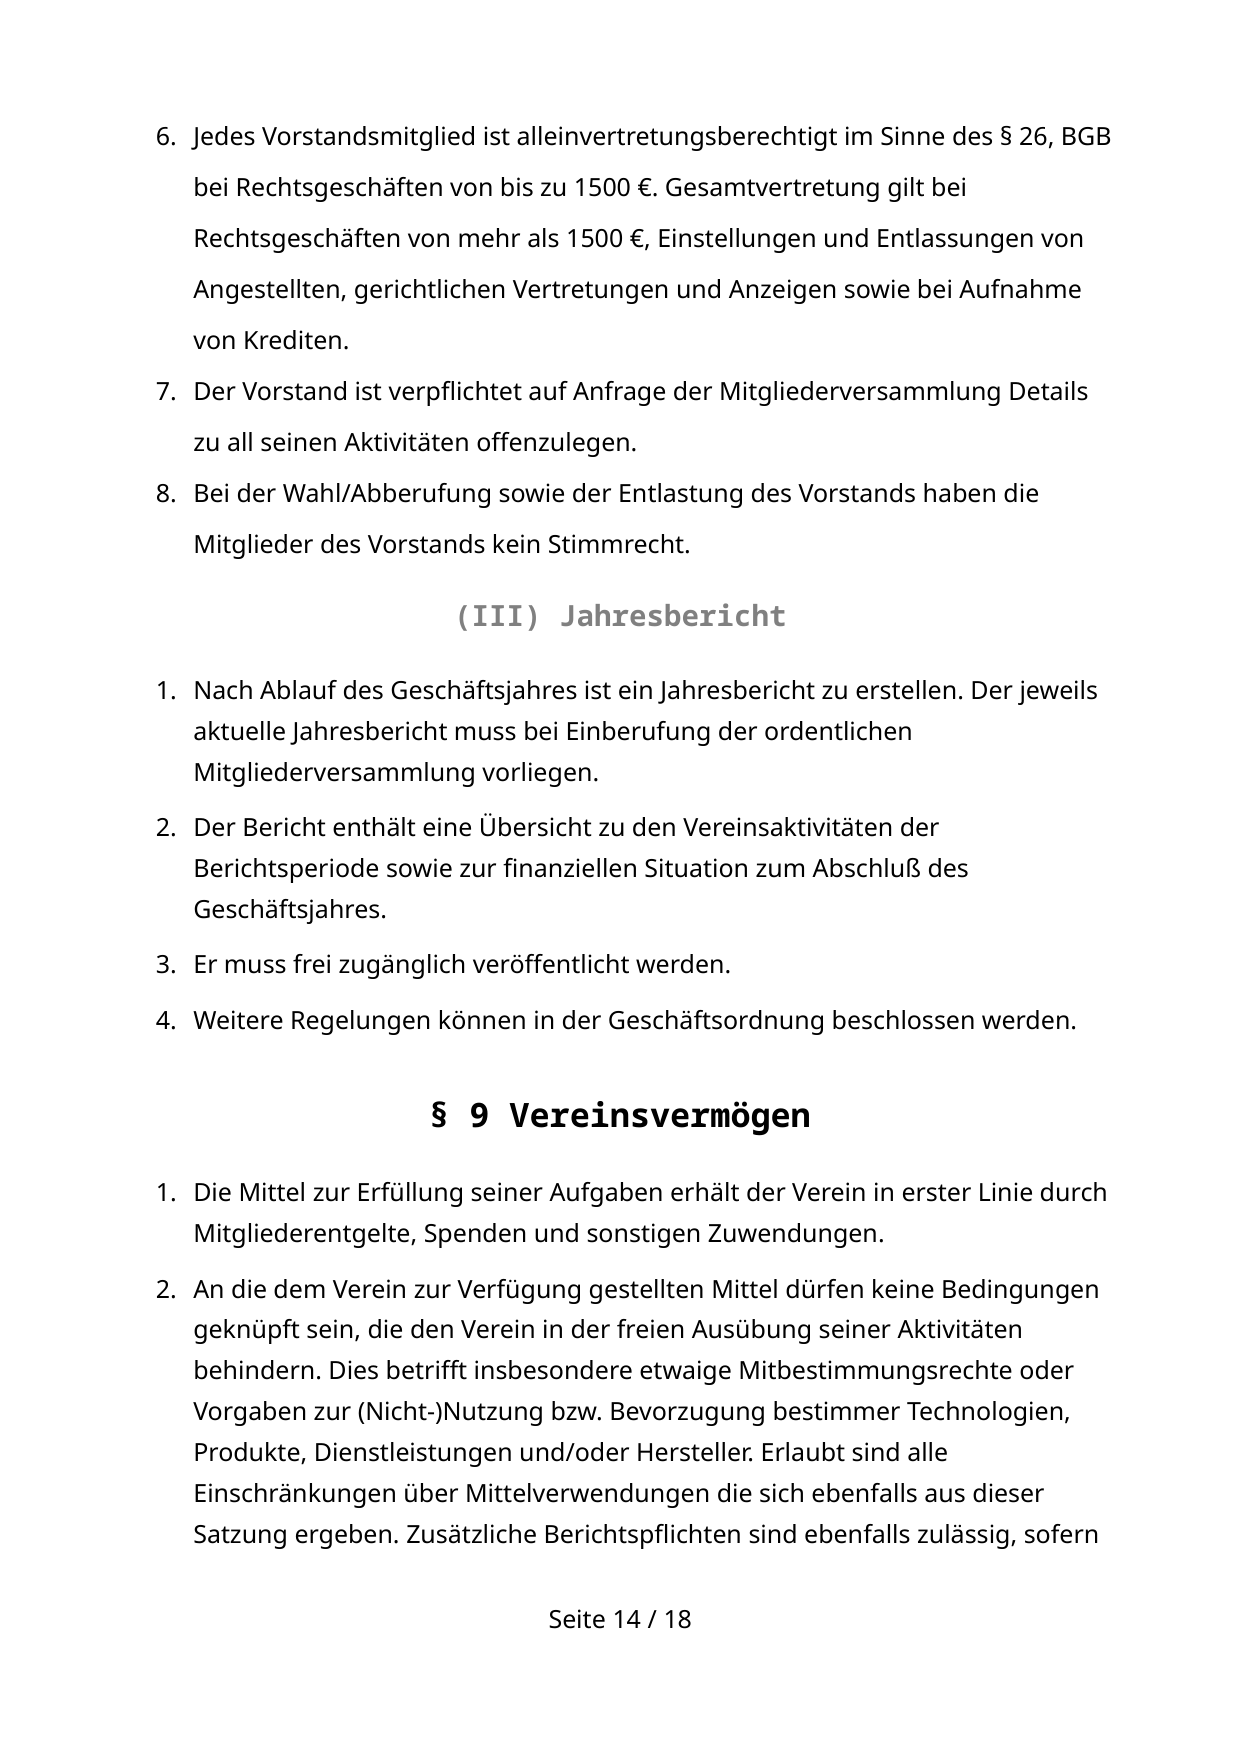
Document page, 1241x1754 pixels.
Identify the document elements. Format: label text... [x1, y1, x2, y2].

list Der Vorstand ist verpflichtet auf Anfrage der Mitgliederversammlung Details zu all seinen Aktivitäten offenzulegen. [156, 373, 1122, 458]
list Die Mittel zur Erfüllung seiner Aufgaben erhält der Verein in erster Linie durch Mitgliederentgelte, Spenden und sonstigen Zuwendungen. [156, 1175, 1122, 1250]
list Nach Ablauf des Geschäftsjahres ist ein Jahresbericht zu erstellen. Der jeweils aktuelle Jahresbericht muss bei Einberufung der ordentlichen Mitgliederversammlung vorliegen. [156, 673, 1122, 789]
list Er muss frei zugänglich veröffentlicht werden. [156, 947, 1122, 981]
subtitle (III) Jahresbericht [118, 596, 1122, 635]
subtitle § 9 Vereinsvermögen [118, 1091, 1122, 1137]
list Bei der Wahl/Abberufung sowie der Entlastung des Vorstands haben die Mitglieder des Vorstands kein Stimmrecht. [156, 475, 1122, 561]
list Jedes Vorstandsmitglied ist alleinvertretungsberechtigt im Sinne des § 26, BGB bei Rechtsgeschäften von bis zu 1500 €. Gesamtvertretung gilt bei Rechtsgeschäften von mehr als 1500 €, Einstellungen und Entlassungen von Angestellten, gerichtlichen Vertretungen und Anzeigen sowie bei Aufnahme von Krediten. [156, 118, 1122, 356]
list Der Bericht enthält eine Übersicht zu den Vereinsaktivitäten der Berichtsperiode sowie zur finanziellen Situation zum Abschluß des Geschäftsjahres. [156, 810, 1122, 926]
list An die dem Verein zur Verfügung gestellten Mittel dürfen keine Bedingungen geknüpft sein, die den Verein in der freien Ausübung seiner Aktivitäten behindern. Dies betrifft insbesondere etwaige Mitbestimmungsrechte oder Vorgaben zur (Nicht-)Nutzung bzw. Bevorzugung bestimmer Technologien, Produkte, Dienstleistungen und/oder Hersteller. Erlaubt sind alle Einschränkungen über Mittelverwendungen die sich ebenfalls aus dieser Satzung ergeben. Zusätzliche Berichtspflichten sind ebenfalls zulässig, sofern [156, 1271, 1122, 1550]
list Weitere Regelungen können in der Geschäftsordnung beschlossen werden. [156, 1003, 1122, 1037]
